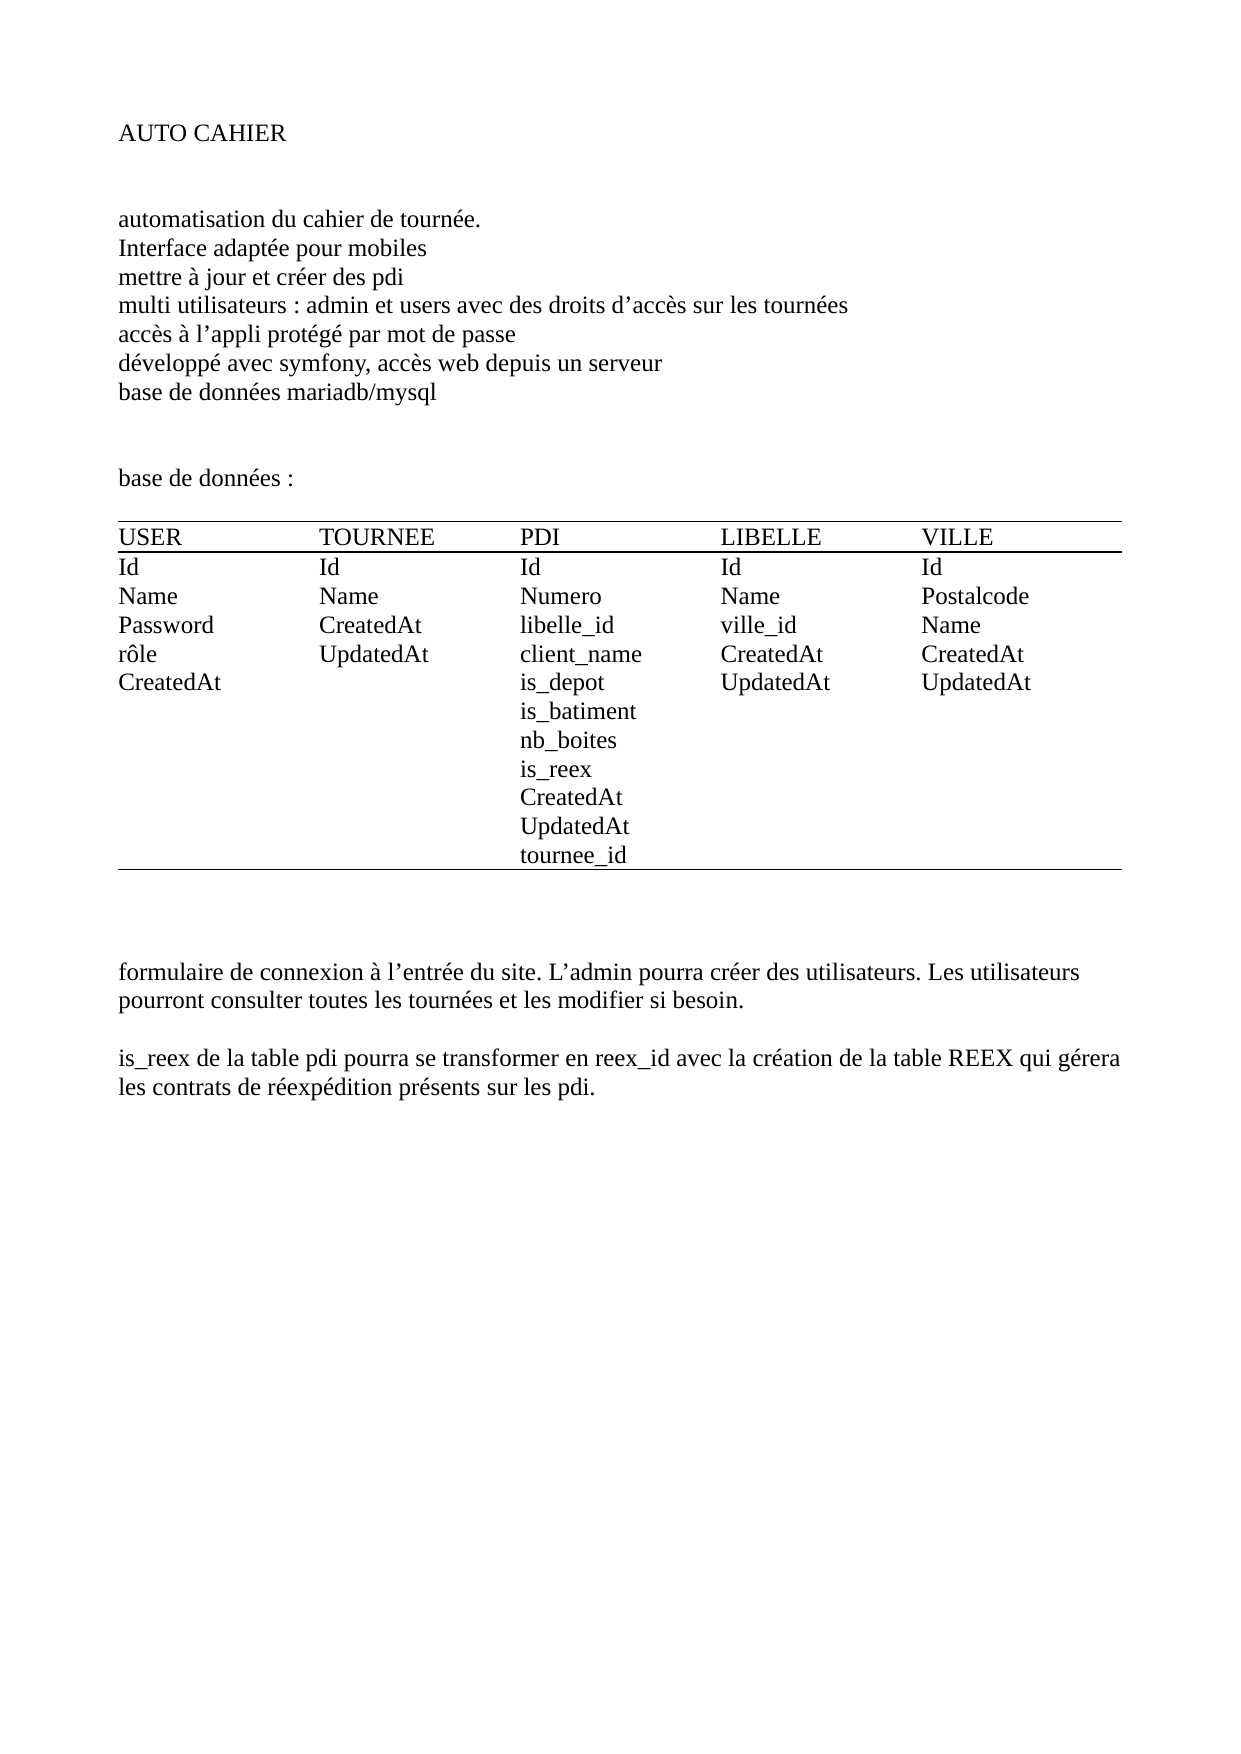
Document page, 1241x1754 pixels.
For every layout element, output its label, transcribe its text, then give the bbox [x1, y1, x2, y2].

table_cell Name [720, 581, 921, 610]
table_cell UpdatedAt [720, 668, 921, 696]
table_cell [921, 754, 1122, 782]
table_cell [118, 725, 319, 754]
table_cell Name [118, 581, 319, 610]
table_cell Id [118, 553, 319, 581]
text AUTO CAHIER [118, 118, 1122, 147]
table_cell [118, 840, 319, 869]
table_cell is_batiment [520, 696, 720, 725]
table_cell Name [319, 581, 520, 610]
table_cell [720, 840, 921, 869]
table_cell rôle [118, 639, 319, 667]
table_cell [319, 811, 520, 840]
table_cell client_name [520, 639, 720, 667]
table_header VILLE [921, 522, 1122, 551]
table_cell [118, 696, 319, 725]
text is_reex de la table pdi pourra se transformer en reex_id avec la création de la table REEX qui gérera les contrats de réexpédition présents sur les pdi. [118, 1043, 1122, 1100]
table_cell [720, 754, 921, 782]
table_header TOURNEE [319, 522, 520, 551]
table_cell Id [720, 553, 921, 581]
table_cell Id [921, 553, 1122, 581]
text base de données : [118, 463, 1122, 492]
table_header LIBELLE [720, 522, 921, 551]
table_cell Password [118, 610, 319, 639]
table_cell UpdatedAt [921, 668, 1122, 696]
table_cell [720, 725, 921, 754]
table_cell UpdatedAt [319, 639, 520, 667]
table_cell [921, 811, 1122, 840]
table_cell is_reex [520, 754, 720, 782]
table_cell UpdatedAt [520, 811, 720, 840]
text formulaire de connexion à l’entrée du site. L’admin pourra créer des utilisateurs. Les utilisateurs pourront consulter toutes les tournées et les modifier si besoin. [118, 957, 1122, 1014]
table_cell [319, 696, 520, 725]
text Interface adaptée pour mobiles [118, 233, 1122, 262]
table_cell CreatedAt [118, 668, 319, 696]
text mettre à jour et créer des pdi [118, 262, 1122, 291]
text base de données mariadb/mysql [118, 377, 1122, 406]
table_cell Name [921, 610, 1122, 639]
table_cell [319, 725, 520, 754]
table_cell [118, 754, 319, 782]
table_cell [921, 725, 1122, 754]
table_cell [319, 783, 520, 811]
table_cell Postalcode [921, 581, 1122, 610]
table_cell is_depot [520, 668, 720, 696]
table_header PDI [520, 522, 720, 551]
table_cell [118, 811, 319, 840]
text automatisation du cahier de tournée. [118, 204, 1122, 233]
table_cell Numero [520, 581, 720, 610]
table_cell CreatedAt [921, 639, 1122, 667]
table_cell CreatedAt [520, 783, 720, 811]
table_cell Id [319, 553, 520, 581]
table_cell [720, 696, 921, 725]
table_cell [118, 783, 319, 811]
text multi utilisateurs : admin et users avec des droits d’accès sur les tournées [118, 291, 1122, 319]
table_cell [319, 668, 520, 696]
table_cell CreatedAt [319, 610, 520, 639]
table_cell tournee_id [520, 840, 720, 869]
table_cell nb_boites [520, 725, 720, 754]
table_cell [921, 696, 1122, 725]
table_cell ville_id [720, 610, 921, 639]
table_cell [921, 783, 1122, 811]
table_cell [720, 811, 921, 840]
table_cell [319, 754, 520, 782]
table_cell [720, 783, 921, 811]
table_cell libelle_id [520, 610, 720, 639]
table_cell [319, 840, 520, 869]
table_cell Id [520, 553, 720, 581]
text développé avec symfony, accès web depuis un serveur [118, 348, 1122, 377]
table_header USER [118, 522, 319, 551]
table_cell CreatedAt [720, 639, 921, 667]
table_cell [921, 840, 1122, 869]
text accès à l’appli protégé par mot de passe [118, 319, 1122, 348]
